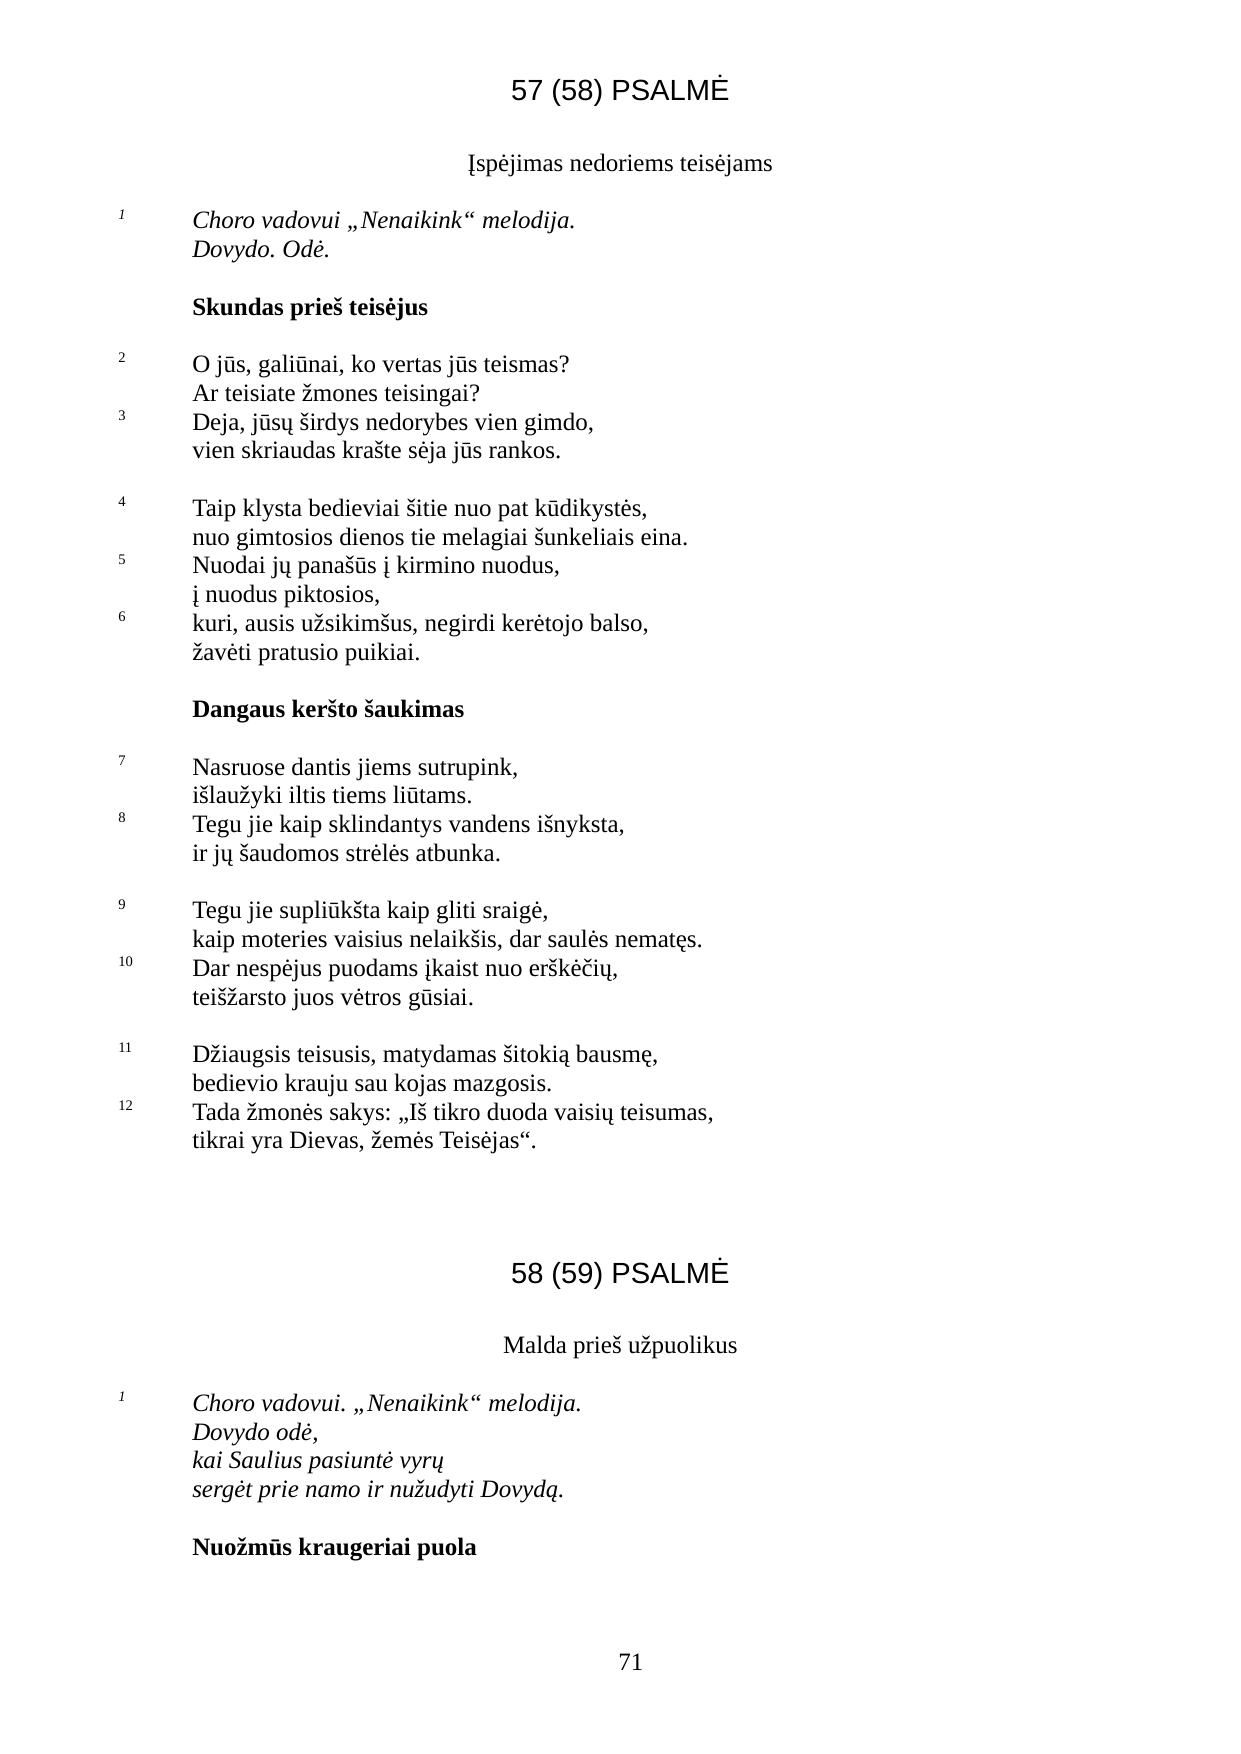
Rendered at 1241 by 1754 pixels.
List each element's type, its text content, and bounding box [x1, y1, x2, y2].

text kai Saulius pasiuntė vyrų [118, 1445, 1122, 1474]
text Dovydo odė, [118, 1417, 1122, 1445]
text 5 Nuodai jų panašūs į kirmino nuodus, [118, 551, 1122, 579]
text į nuodus piktosios, [118, 579, 1122, 608]
text 4 Taip klysta bedieviai šitie nuo pat kūdikystės, [118, 493, 1122, 522]
text 6 kuri, ausis užsikimšus, negirdi kerėtojo balso, [118, 608, 1122, 637]
text Malda prieš užpuolikus [118, 1330, 1122, 1359]
text 1 Choro vadovui „Nenaikink“ melodija. [118, 206, 1122, 234]
text Dovydo. Odė. [118, 234, 1122, 263]
text 2 O jūs, galiūnai, ko vertas jūs teismas? [118, 349, 1122, 378]
text 8 Tegu jie kaip sklindantys vandens išnyksta, [118, 809, 1122, 838]
text ir jų šaudomos strėlės atbunka. [118, 838, 1122, 867]
text Nuožmūs kraugeriai puola [118, 1532, 1122, 1560]
text Įspėjimas nedoriems teisėjams [118, 148, 1122, 177]
text žavėti pratusio puikiai. [118, 637, 1122, 666]
text 3 Deja, jūsų širdys nedorybes vien gimdo, [118, 407, 1122, 436]
text Dangaus keršto šaukimas [118, 694, 1122, 723]
text kaip moteries vaisius nelaikšis, dar saulės nematęs. [118, 924, 1122, 953]
text vien skriaudas krašte sėja jūs rankos. [118, 436, 1122, 464]
subtitle 58 (59) PSALMĖ [118, 1256, 1122, 1289]
text 12 Tada žmonės sakys: „Iš tikro duoda vaisių teisumas, [118, 1097, 1122, 1126]
text sergėt prie namo ir nužudyti Dovydą. [118, 1474, 1122, 1503]
text tikrai yra Dievas, žemės Teisėjas“. [118, 1126, 1122, 1154]
text nuo gimtosios dienos tie melagiai šunkeliais eina. [118, 522, 1122, 551]
text 9 Tegu jie supliūkšta kaip gliti sraigė, [118, 896, 1122, 924]
text teišžarsto juos vėtros gūsiai. [118, 982, 1122, 1011]
text išlaužyki iltis tiems liūtams. [118, 781, 1122, 809]
text Skundas prieš teisėjus [118, 292, 1122, 321]
text 1 Choro vadovui. „Nenaikink“ melodija. [118, 1388, 1122, 1417]
text bedievio krauju sau kojas mazgosis. [118, 1068, 1122, 1097]
text Ar teisiate žmones teisingai? [118, 378, 1122, 407]
text 7 Nasruose dantis jiems sutrupink, [118, 752, 1122, 781]
text 10 Dar nespėjus puodams įkaist nuo erškėčių, [118, 953, 1122, 982]
subtitle 57 (58) PSALMĖ [118, 73, 1122, 107]
text 11 Džiaugsis teisusis, matydamas šitokią bausmę, [118, 1039, 1122, 1068]
